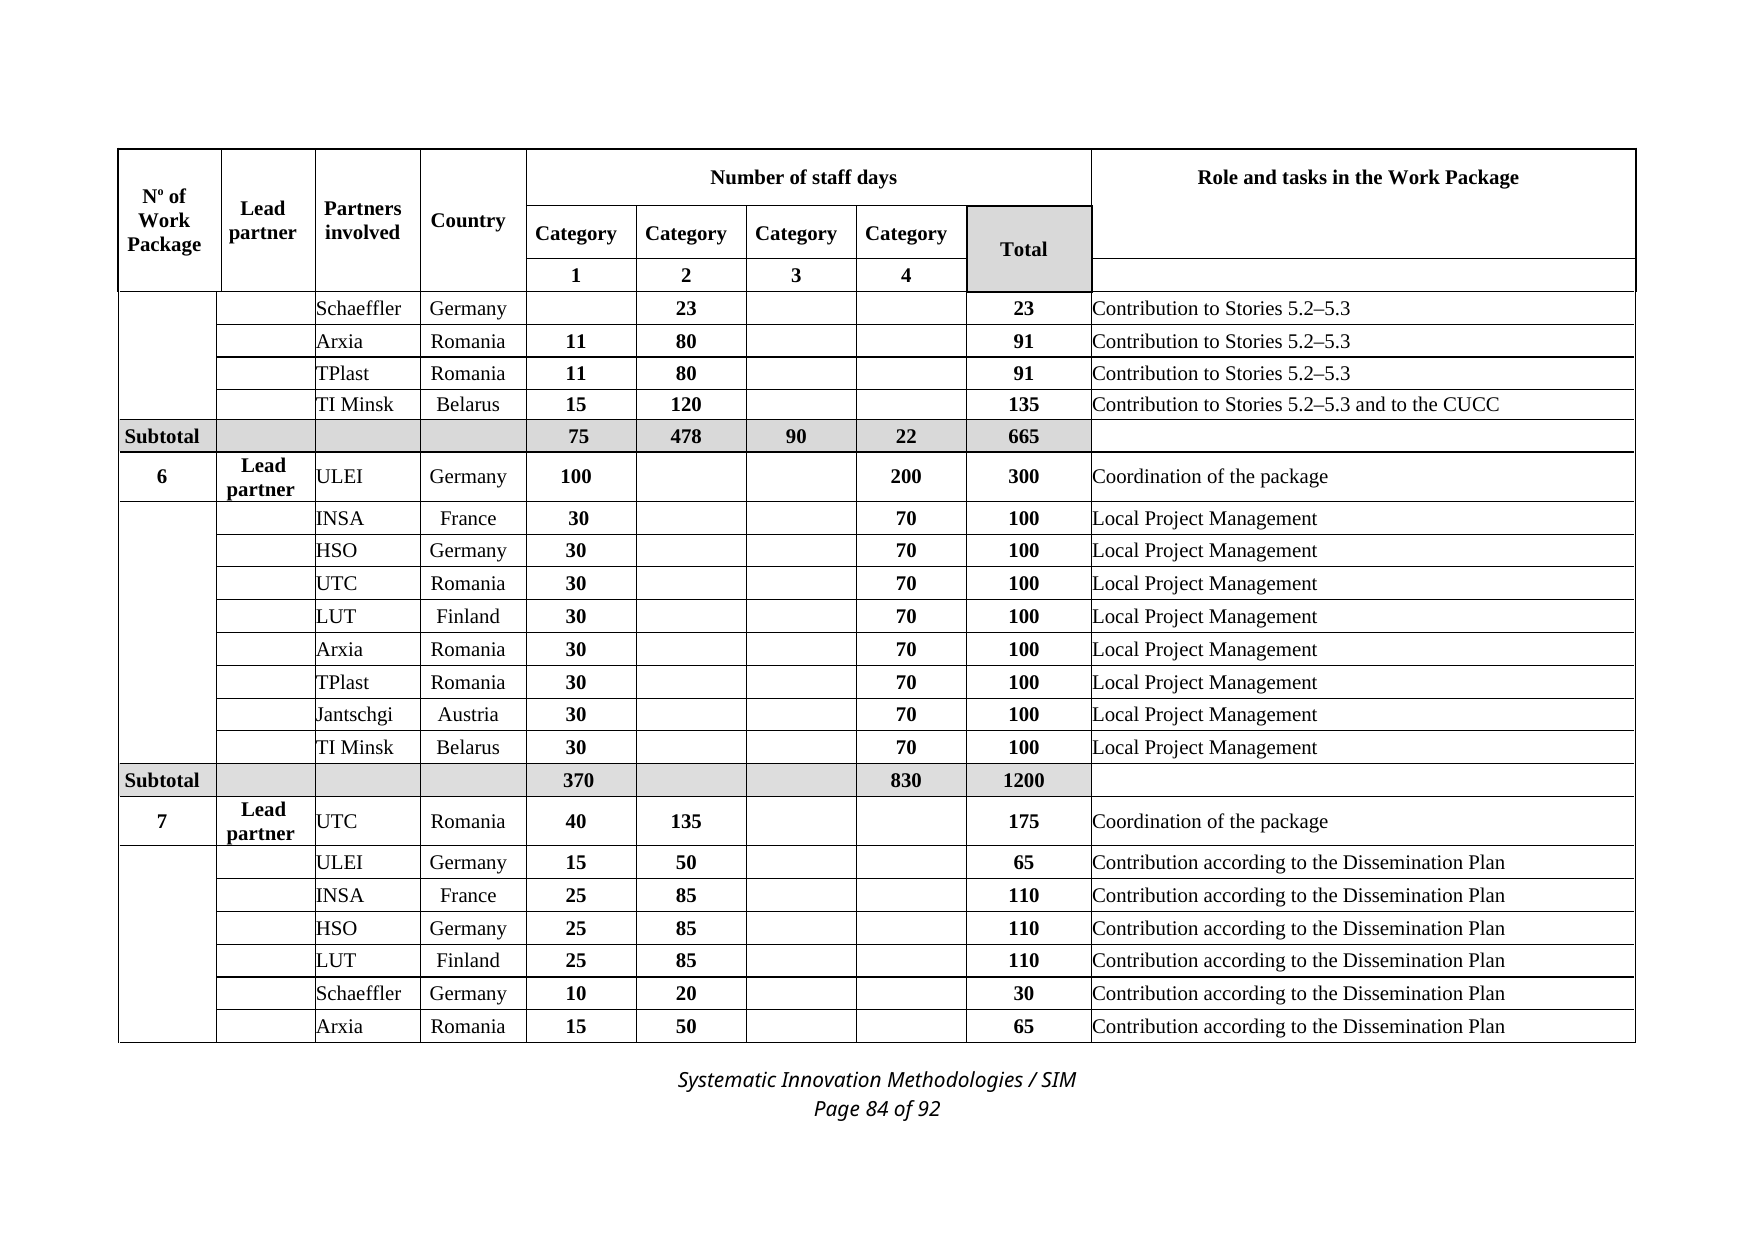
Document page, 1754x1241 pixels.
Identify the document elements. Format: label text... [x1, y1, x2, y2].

table_cell [747, 535, 856, 566]
table_cell LUT [316, 945, 420, 976]
table_cell [217, 764, 315, 796]
table_cell [747, 666, 856, 697]
table_cell 100 [527, 453, 636, 501]
table_cell [217, 945, 315, 976]
table_cell 100 [967, 633, 1091, 665]
table_cell 30 [527, 699, 636, 730]
table_cell [217, 633, 315, 665]
table_cell [857, 846, 966, 878]
table_cell HSO [316, 535, 420, 566]
table_cell 135 [637, 797, 746, 845]
table_cell [119, 846, 216, 1042]
table_cell 110 [967, 945, 1091, 976]
table_cell 7 [119, 797, 216, 845]
table_cell 4 [857, 259, 966, 291]
table_cell [747, 453, 856, 501]
table_cell Lead partner [217, 797, 315, 845]
table_cell 30 [527, 666, 636, 697]
table_cell [747, 600, 856, 632]
table_cell [217, 567, 315, 599]
table_cell [217, 731, 315, 763]
table_cell 30 [527, 731, 636, 763]
table_cell [527, 292, 636, 324]
table_cell Contribution according to the Dissemination Plan [1092, 845, 1635, 878]
table_cell 40 [527, 797, 636, 845]
table_cell [747, 502, 856, 533]
table_cell TI Minsk [316, 731, 420, 763]
table_cell [637, 633, 746, 665]
table_cell UTC [316, 567, 420, 599]
table_cell Germany [421, 846, 526, 878]
table_cell Romania [421, 633, 526, 665]
table_cell 175 [967, 797, 1091, 845]
table_cell Germany [421, 912, 526, 943]
table_cell 15 [527, 846, 636, 878]
table_cell 135 [967, 390, 1091, 419]
table_cell [217, 600, 315, 632]
table_cell 65 [967, 1010, 1091, 1042]
table_cell [1093, 259, 1635, 291]
table_cell Category [527, 206, 636, 258]
table_cell 120 [637, 390, 746, 419]
table_cell 30 [527, 535, 636, 566]
table_cell 110 [967, 879, 1091, 911]
table_cell [747, 292, 856, 324]
table_cell [747, 1010, 856, 1042]
table_cell 11 [527, 358, 636, 389]
table_cell Schaeffler [316, 978, 420, 1009]
table_cell [747, 325, 856, 356]
table_cell 30 [527, 600, 636, 632]
table_cell [747, 846, 856, 878]
table_cell [637, 699, 746, 730]
table_cell INSA [316, 502, 420, 533]
table_cell Germany [421, 453, 526, 501]
table_cell Romania [421, 1010, 526, 1042]
table_cell [217, 390, 315, 419]
table_cell Category [637, 206, 746, 258]
table_cell Romania [421, 797, 526, 845]
table_cell 1200 [967, 764, 1091, 796]
table_cell LUT [316, 600, 420, 632]
table_cell Subtotal [119, 764, 216, 796]
table_cell 22 [857, 420, 966, 451]
table_cell Schaeffler [316, 292, 420, 324]
table_header Lead partner [222, 150, 315, 291]
table_cell Local Project Management [1092, 632, 1635, 665]
table_cell [1093, 205, 1635, 258]
table_cell Local Project Management [1092, 730, 1635, 763]
table_cell [637, 764, 746, 796]
table_cell HSO [316, 912, 420, 943]
table_cell [217, 912, 315, 943]
table_cell Category [747, 206, 856, 258]
table_cell 75 [527, 420, 636, 451]
table_cell Contribution according to the Dissemination Plan [1092, 911, 1635, 943]
table_cell 70 [857, 633, 966, 665]
table_cell [217, 846, 315, 878]
table_cell [857, 797, 966, 845]
table_cell 25 [527, 945, 636, 976]
table_cell 70 [857, 731, 966, 763]
table_cell ULEI [316, 453, 420, 501]
table_cell UTC [316, 797, 420, 845]
table_cell 30 [967, 978, 1091, 1009]
table_cell Finland [421, 600, 526, 632]
table_cell 100 [967, 666, 1091, 697]
table_cell 85 [637, 912, 746, 943]
table_cell 100 [967, 535, 1091, 566]
table_cell 85 [637, 879, 746, 911]
table_cell Romania [421, 666, 526, 697]
table_cell Local Project Management [1092, 566, 1635, 599]
table_cell [119, 292, 216, 419]
table_cell [857, 358, 966, 389]
table_cell Local Project Management [1092, 698, 1635, 730]
table_cell 100 [967, 731, 1091, 763]
table_cell [747, 633, 856, 665]
table_cell Local Project Management [1092, 599, 1635, 632]
table_cell [217, 502, 315, 533]
table_cell [857, 945, 966, 976]
table_header Number of staff days [527, 150, 1091, 205]
table_cell 90 [747, 420, 856, 451]
table_cell Local Project Management [1092, 534, 1635, 566]
table_cell 10 [527, 978, 636, 1009]
table_header Country [421, 150, 526, 291]
table_cell 830 [857, 764, 966, 796]
table_cell 70 [857, 535, 966, 566]
table_cell Contribution to Stories 5.2–5.3 and to the CUCC [1092, 389, 1635, 419]
table_cell [217, 699, 315, 730]
table_cell Belarus [421, 731, 526, 763]
table_cell Coordination of the package [1092, 796, 1635, 845]
table_cell Romania [421, 358, 526, 389]
table_cell [747, 978, 856, 1009]
table_cell 15 [527, 390, 636, 419]
table_cell 100 [967, 699, 1091, 730]
table_cell [637, 567, 746, 599]
table_cell [1092, 419, 1635, 451]
table_cell [857, 978, 966, 1009]
table_cell [747, 879, 856, 911]
table_cell [637, 535, 746, 566]
table_cell INSA [316, 879, 420, 911]
table_cell 110 [967, 912, 1091, 943]
table_cell [217, 420, 315, 451]
table_cell [857, 912, 966, 943]
table_cell 20 [637, 978, 746, 1009]
table_cell 1 [527, 259, 636, 291]
table_cell 91 [967, 358, 1091, 389]
table_cell Contribution to Stories 5.2–5.3 [1092, 324, 1635, 356]
table_cell Contribution according to the Dissemination Plan [1092, 944, 1635, 976]
table_cell TI Minsk [316, 390, 420, 419]
table_cell 100 [967, 502, 1091, 533]
table_cell 3 [747, 259, 856, 291]
table_cell Contribution according to the Dissemination Plan [1092, 1009, 1635, 1042]
table_cell [857, 292, 966, 324]
table_cell [637, 502, 746, 533]
table_cell 70 [857, 666, 966, 697]
table_cell Germany [421, 292, 526, 324]
table_cell [857, 390, 966, 419]
table_cell Lead partner [217, 453, 315, 501]
table_cell [637, 453, 746, 501]
table_cell [637, 666, 746, 697]
table_cell 6 [119, 452, 216, 501]
table_cell Contribution to Stories 5.2–5.3 [1092, 356, 1635, 389]
table_cell 30 [527, 633, 636, 665]
table_cell [316, 420, 420, 451]
table_cell [747, 731, 856, 763]
table_cell 50 [637, 846, 746, 878]
table_cell Arxia [316, 325, 420, 356]
table_cell 478 [637, 420, 746, 451]
table_cell 2 [637, 259, 746, 291]
table_cell 25 [527, 912, 636, 943]
table_cell [217, 1010, 315, 1042]
table_cell [217, 535, 315, 566]
table_cell Local Project Management [1092, 665, 1635, 697]
table_cell [747, 764, 856, 796]
table_cell 85 [637, 945, 746, 976]
table_cell Belarus [421, 390, 526, 419]
table_cell [421, 764, 526, 796]
table_cell 100 [967, 567, 1091, 599]
table_cell 91 [967, 325, 1091, 356]
table_cell Romania [421, 325, 526, 356]
table_cell 11 [527, 325, 636, 356]
table_cell 50 [637, 1010, 746, 1042]
table_cell [217, 978, 315, 1009]
table_cell 200 [857, 453, 966, 501]
table_cell 70 [857, 502, 966, 533]
table_cell Coordination of the package [1092, 451, 1635, 501]
table_cell [747, 567, 856, 599]
table_cell Contribution to Stories 5.2–5.3 [1092, 291, 1635, 324]
table_cell [747, 797, 856, 845]
table_cell [217, 325, 315, 356]
table_cell [857, 879, 966, 911]
table_cell France [421, 502, 526, 533]
table_cell 100 [967, 600, 1091, 632]
table_cell 65 [967, 846, 1091, 878]
table_cell TPlast [316, 358, 420, 389]
table_cell Germany [421, 978, 526, 1009]
table_cell [747, 358, 856, 389]
table_cell [637, 600, 746, 632]
table_cell [747, 912, 856, 943]
table_cell 370 [527, 764, 636, 796]
table_cell 80 [637, 358, 746, 389]
table_cell 300 [967, 453, 1091, 501]
table_cell 665 [967, 420, 1091, 451]
table_cell Romania [421, 567, 526, 599]
table_cell [421, 420, 526, 451]
table_cell Jantschgi [316, 699, 420, 730]
table_cell Germany [421, 535, 526, 566]
table_cell Contribution according to the Dissemination Plan [1092, 976, 1635, 1009]
table_header Partners involved [316, 150, 420, 291]
table_cell [637, 731, 746, 763]
table_cell Contribution according to the Dissemination Plan [1092, 878, 1635, 911]
table_header No of Work Package [119, 150, 221, 291]
table_cell 70 [857, 699, 966, 730]
table_cell Austria [421, 699, 526, 730]
table_cell [857, 1010, 966, 1042]
table_cell Finland [421, 945, 526, 976]
table_cell [217, 292, 315, 324]
table_cell 23 [637, 292, 746, 324]
table_cell [217, 879, 315, 911]
table_cell France [421, 879, 526, 911]
table_cell Local Project Management [1092, 501, 1635, 533]
table_cell 70 [857, 600, 966, 632]
table_cell 15 [527, 1010, 636, 1042]
table_cell Subtotal [119, 420, 216, 451]
table_cell [1092, 763, 1635, 796]
table_header Role and tasks in the Work Package [1092, 150, 1635, 205]
table_cell [316, 764, 420, 796]
table_cell TPlast [316, 666, 420, 697]
table_cell Category [857, 206, 966, 258]
table_cell Arxia [316, 633, 420, 665]
table_cell [217, 358, 315, 389]
table_cell Total [968, 207, 1091, 291]
table_cell 30 [527, 502, 636, 533]
table_cell 80 [637, 325, 746, 356]
table_cell Arxia [316, 1010, 420, 1042]
table_cell ULEI [316, 846, 420, 878]
table_cell [119, 502, 216, 763]
table_cell [857, 325, 966, 356]
table_cell 70 [857, 567, 966, 599]
table_cell [747, 390, 856, 419]
table_cell [747, 699, 856, 730]
table_cell 25 [527, 879, 636, 911]
table_cell [747, 945, 856, 976]
table_cell 30 [527, 567, 636, 599]
table_cell 23 [967, 293, 1091, 324]
table_cell [217, 666, 315, 697]
